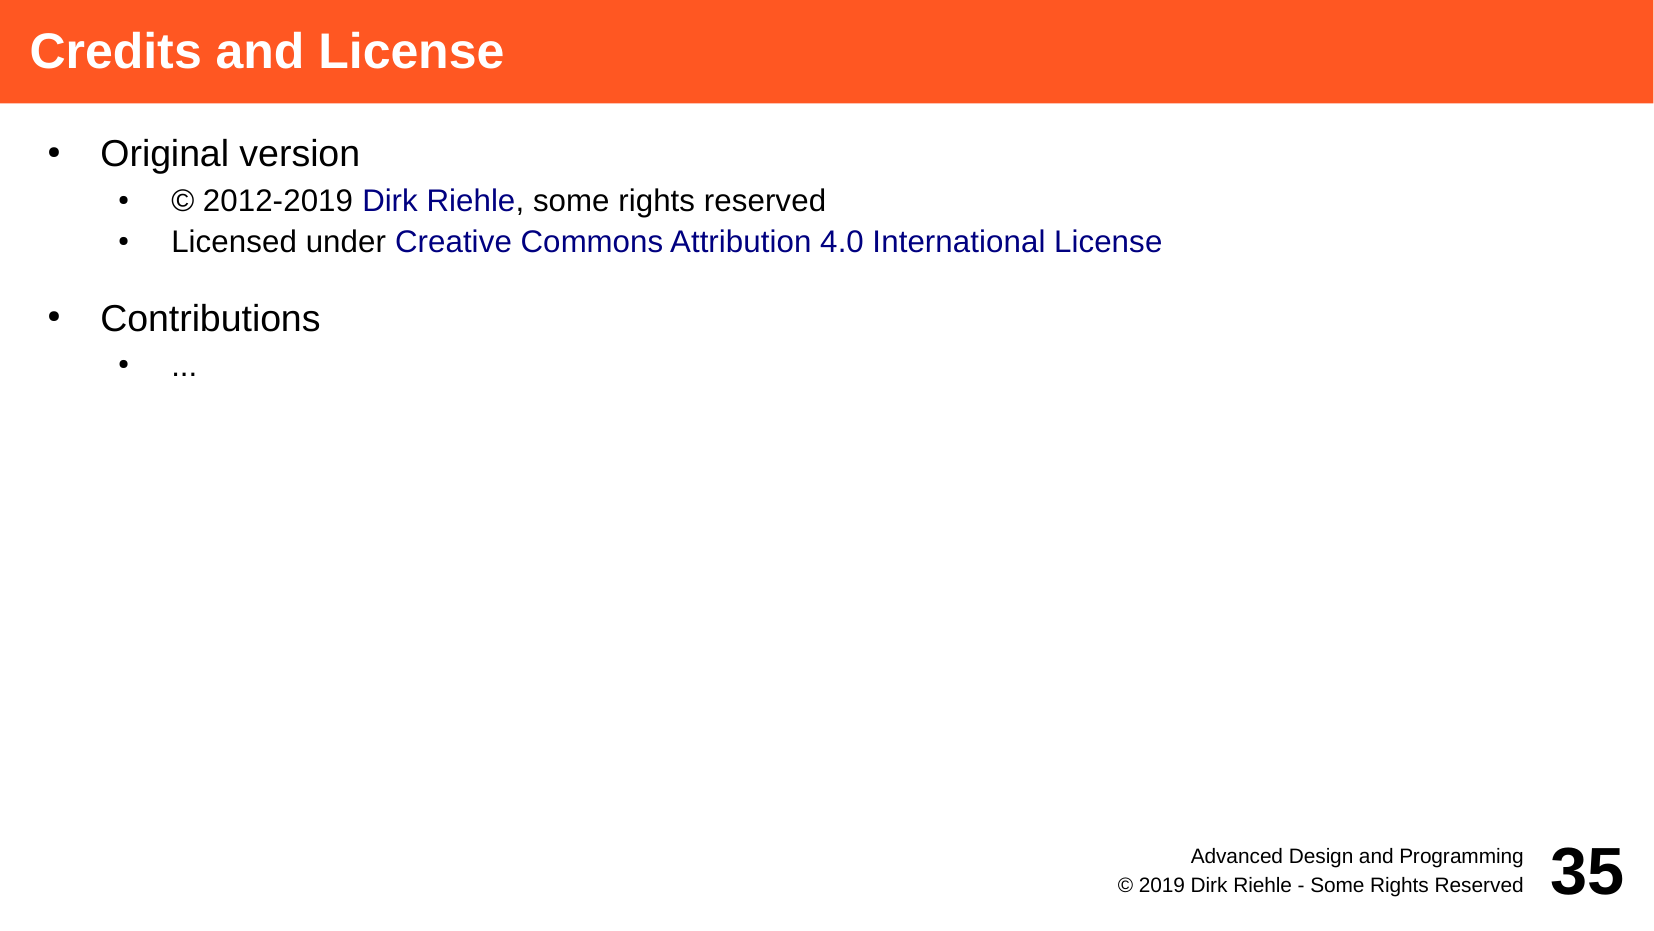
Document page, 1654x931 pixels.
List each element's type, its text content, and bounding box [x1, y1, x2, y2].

title Credits and License [0, 0, 1654, 104]
list Original version © 2012-2019 Dirk Riehle, some rights reserved Licensed under Creative Commons Attribution 4.0 International License Contributions ... [29, 132, 1625, 813]
